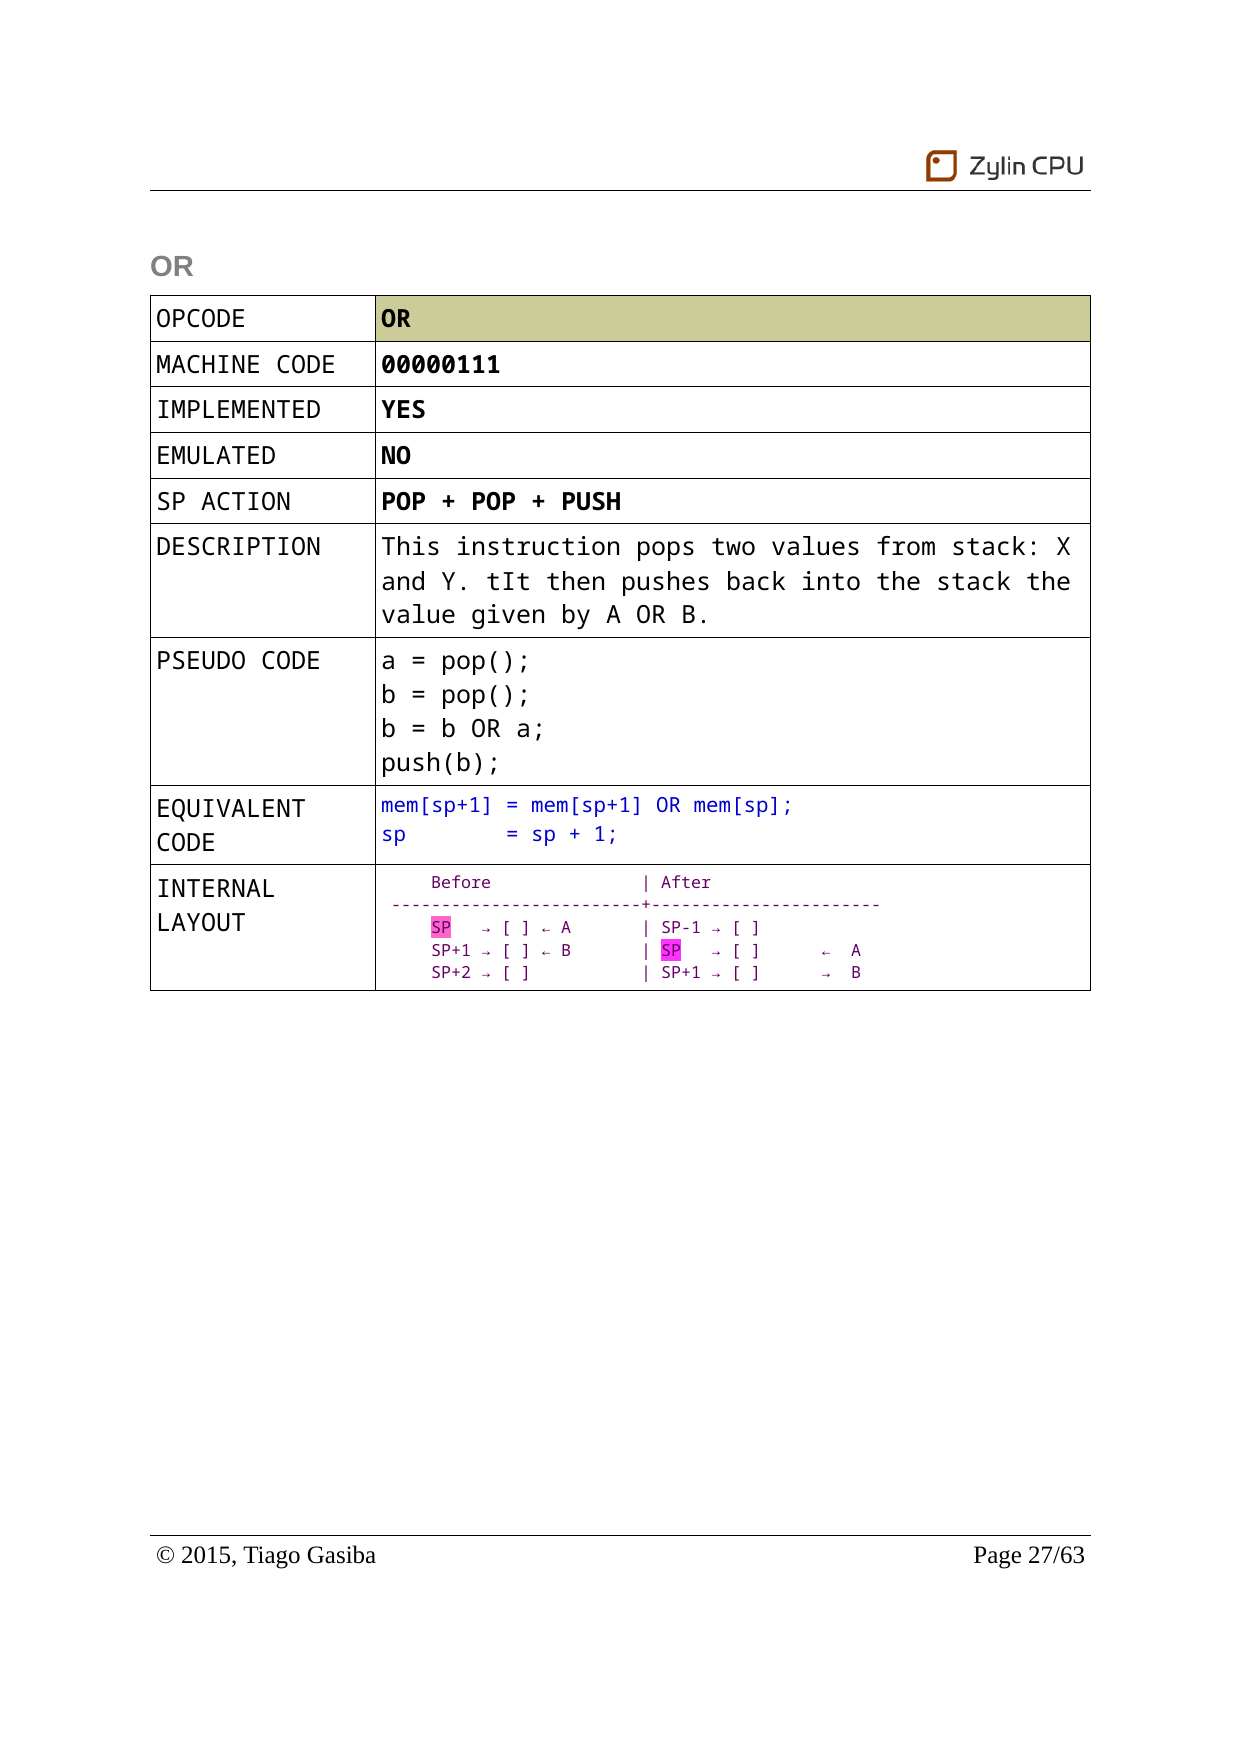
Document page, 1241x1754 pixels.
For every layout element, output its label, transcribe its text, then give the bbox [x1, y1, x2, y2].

subtitle OR [150, 249, 1091, 283]
table_cell SP ACTION [151, 479, 375, 523]
table_cell INTERNAL LAYOUT [151, 865, 375, 990]
table_cell Before | After -------------------------+----------------------- SP → [ ] ← A | SP-1 → [ ] SP+1 → [ ] ← B | SP → [ ] ← A SP+2 → [ ] | SP+1 → [ ] → B [376, 865, 1090, 990]
table_header OPCODE [151, 296, 375, 341]
table_cell EMULATED [151, 433, 375, 478]
table_cell This instruction pops two values from stack: X and Y. tIt then pushes back into the stack the value given by A OR B. [376, 524, 1090, 637]
picture [922, 148, 1151, 185]
table_cell a = pop(); b = pop(); b = b OR a; push(b); [376, 638, 1090, 785]
table_cell YES [376, 387, 1090, 432]
table_cell EQUIVALENT CODE [151, 786, 375, 864]
table_cell IMPLEMENTED [151, 387, 375, 432]
table_cell 00000111 [376, 342, 1090, 386]
table_cell mem[sp+1] = mem[sp+1] OR mem[sp]; sp = sp + 1; [376, 786, 1090, 864]
table_cell DESCRIPTION [151, 524, 375, 637]
table_cell MACHINE CODE [151, 342, 375, 386]
table_header OR [376, 296, 1090, 341]
table_cell POP + POP + PUSH [376, 479, 1090, 523]
table_cell PSEUDO CODE [151, 638, 375, 785]
table_cell NO [376, 433, 1090, 478]
